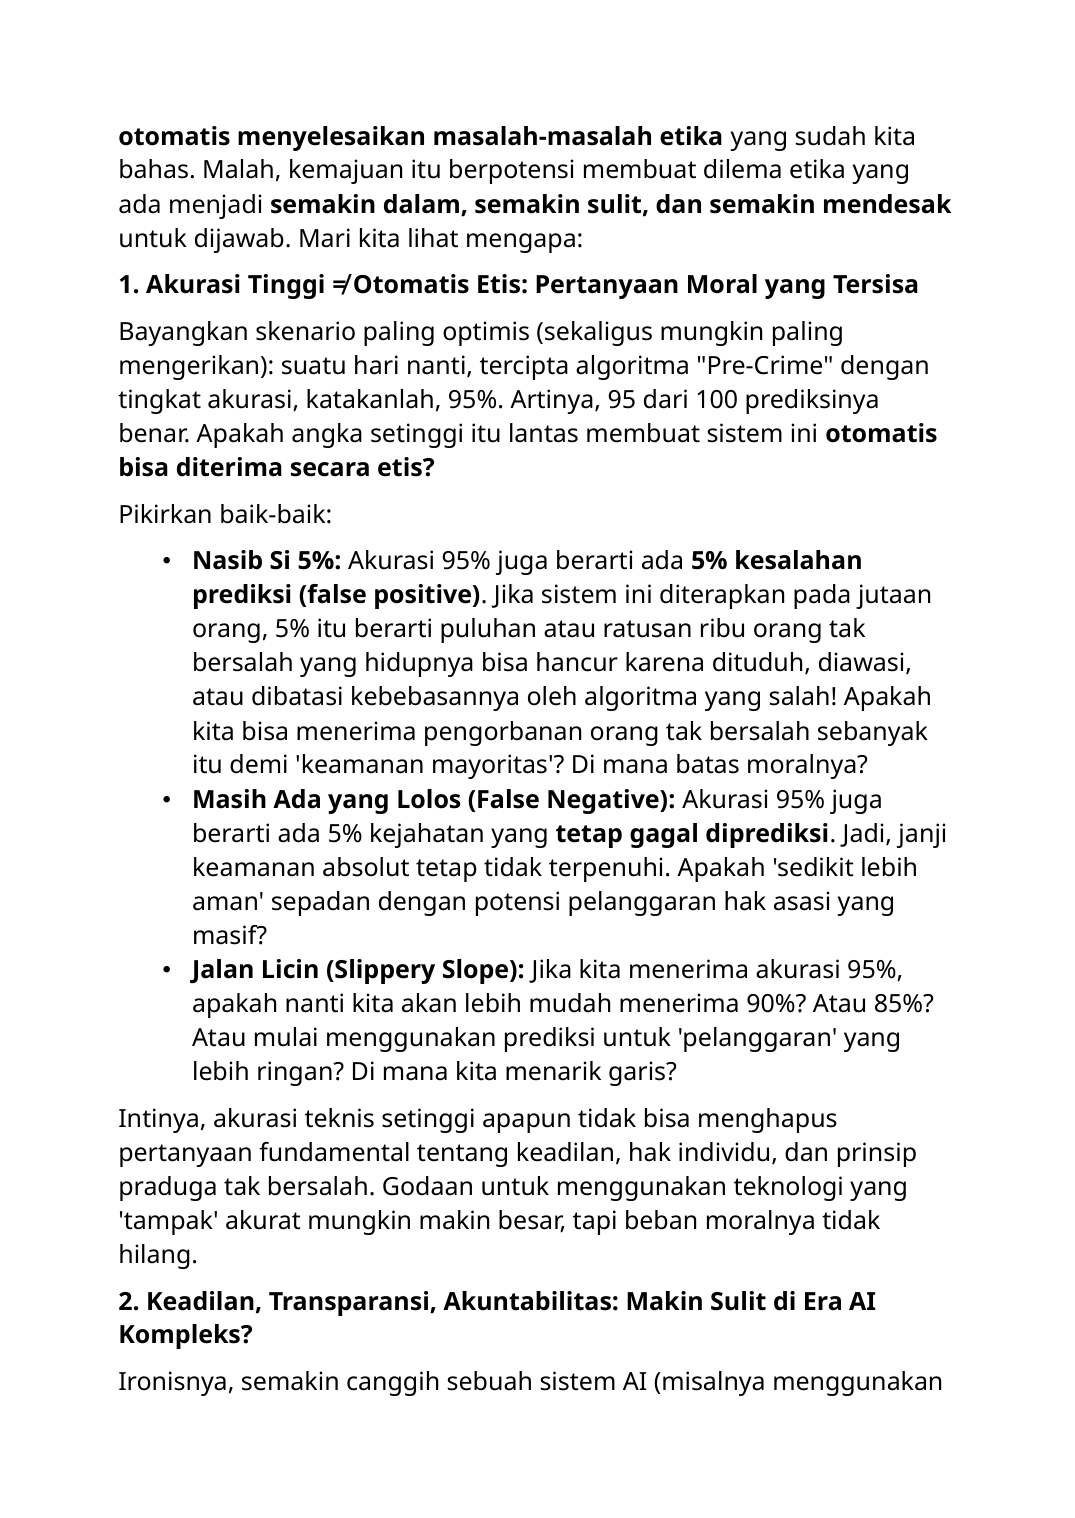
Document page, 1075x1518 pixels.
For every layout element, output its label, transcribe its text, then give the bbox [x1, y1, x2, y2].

text Pikirkan baik-baik: [118, 496, 957, 530]
list Masih Ada yang Lolos (False Negative): Akurasi 95% juga berarti ada 5% kejahatan yang tetap gagal diprediksi. Jadi, janji keamanan absolut tetap tidak terpenuhi. Apakah 'sedikit lebih aman' sepadan dengan potensi pelanggaran hak asasi yang masif? [162, 781, 957, 952]
text Bayangkan skenario paling optimis (sekaligus mungkin paling mengerikan): suatu hari nanti, tercipta algoritma "Pre-Crime" dengan tingkat akurasi, katakanlah, 95%. Artinya, 95 dari 100 prediksinya benar. Apakah angka setinggi itu lantas membuat sistem ini otomatis bisa diterima secara etis? [118, 313, 957, 484]
text Intinya, akurasi teknis setinggi apapun tidak bisa menghapus pertanyaan fundamental tentang keadilan, hak individu, dan prinsip praduga tak bersalah. Godaan untuk menggunakan teknologi yang 'tampak' akurat mungkin makin besar, tapi beban moralnya tidak hilang. [118, 1100, 957, 1271]
text 1. Akurasi Tinggi ≠ Otomatis Etis: Pertanyaan Moral yang Tersisa [118, 267, 957, 301]
text otomatis menyelesaikan masalah-masalah etika yang sudah kita bahas. Malah, kemajuan itu berpotensi membuat dilema etika yang ada menjadi semakin dalam, semakin sulit, dan semakin mendesak untuk dijawab. Mari kita lihat mengapa: [118, 118, 957, 254]
text Ironisnya, semakin canggih sebuah sistem AI (misalnya menggunakan [118, 1364, 957, 1398]
list Jalan Licin (Slippery Slope): Jika kita menerima akurasi 95%, apakah nanti kita akan lebih mudah menerima 90%? Atau 85%? Atau mulai menggunakan prediksi untuk 'pelanggaran' yang lebih ringan? Di mana kita menarik garis? [162, 952, 957, 1088]
text 2. Keadilan, Transparansi, Akuntabilitas: Makin Sulit di Era AI Kompleks? [118, 1283, 957, 1351]
list Nasib Si 5%: Akurasi 95% juga berarti ada 5% kesalahan prediksi (false positive). Jika sistem ini diterapkan pada jutaan orang, 5% itu berarti puluhan atau ratusan ribu orang tak bersalah yang hidupnya bisa hancur karena dituduh, diawasi, atau dibatasi kebebasannya oleh algoritma yang salah! Apakah kita bisa menerima pengorbanan orang tak bersalah sebanyak itu demi 'keamanan mayoritas'? Di mana batas moralnya? [162, 543, 957, 781]
